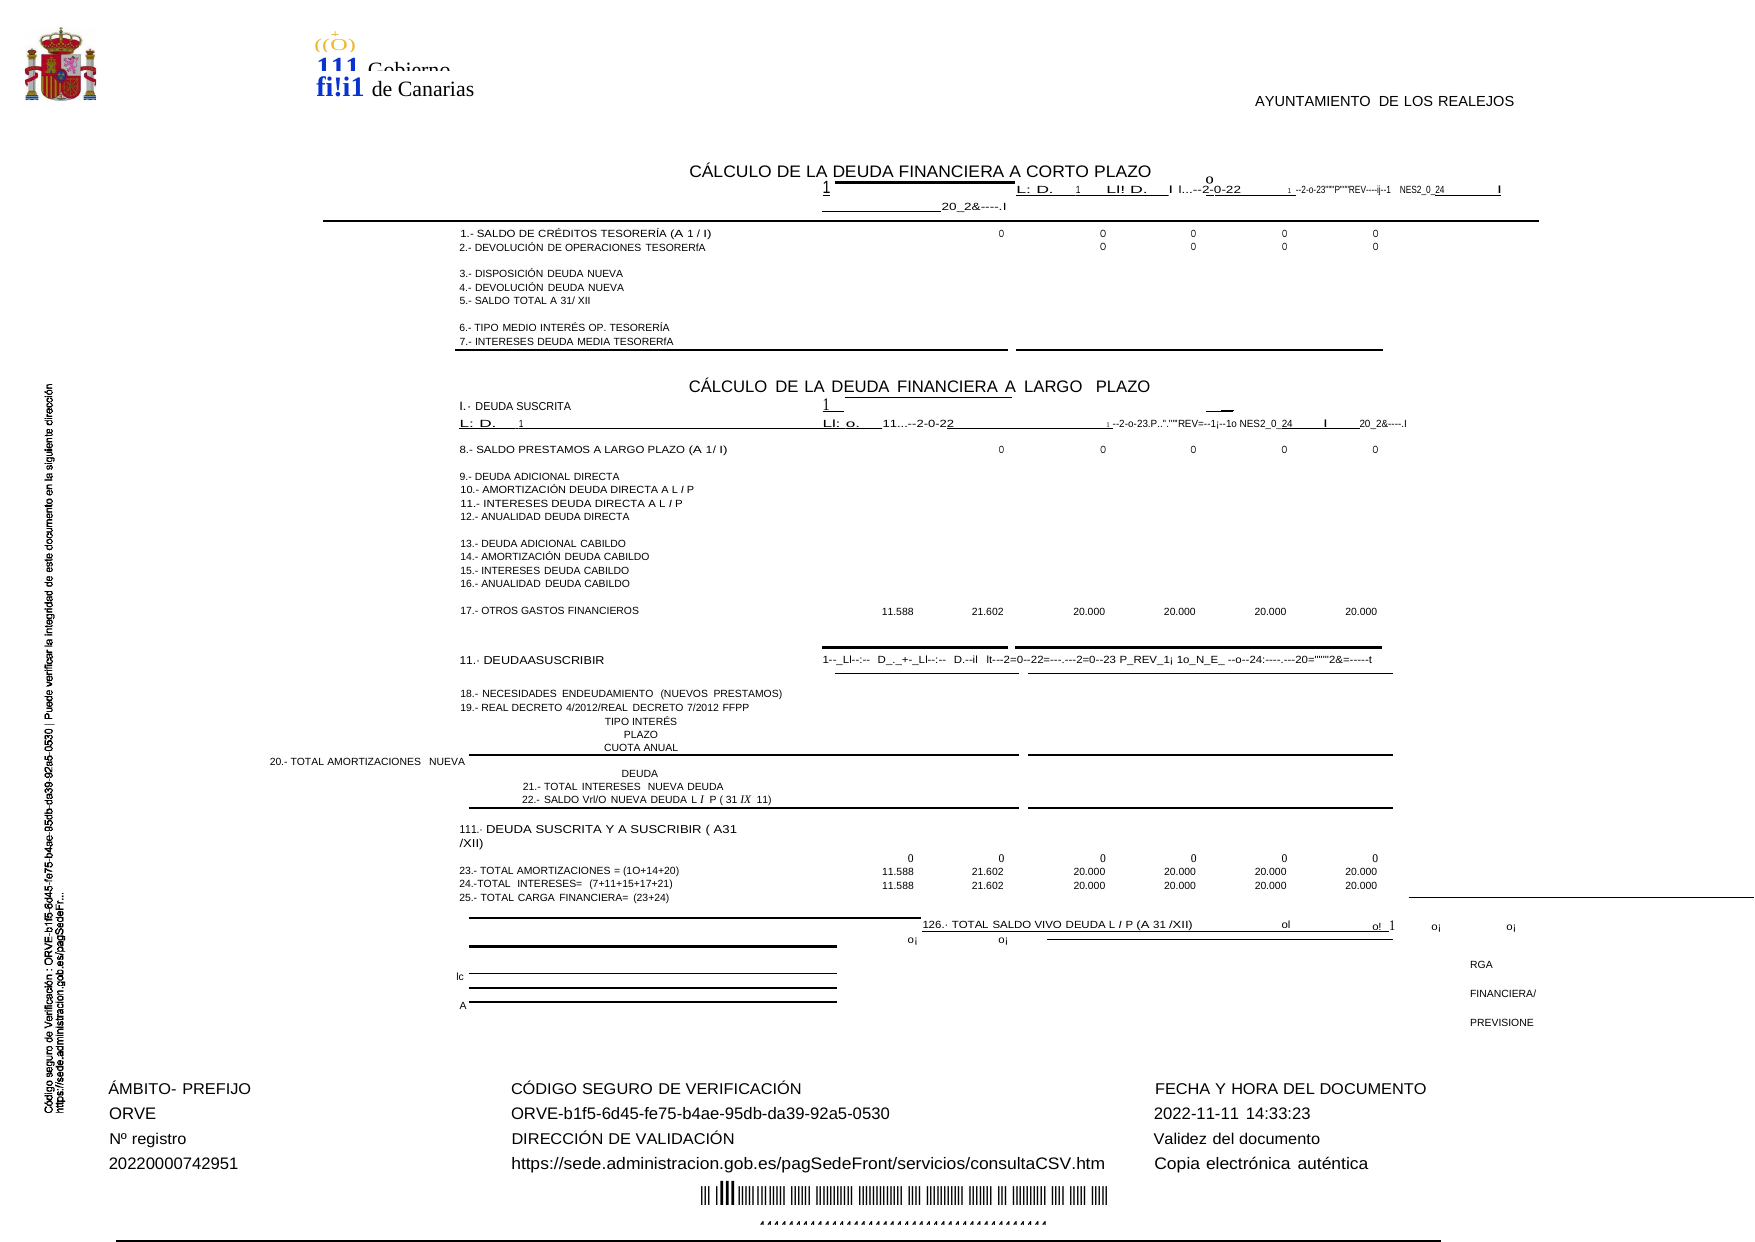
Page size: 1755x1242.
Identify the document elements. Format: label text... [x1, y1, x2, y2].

table_header O [1135, 434, 1225, 483]
text 22.- SALDO Vrl/O NUEVA DEUDA L I P ( 31 IX 11) [269, 793, 1024, 806]
table_header [822, 434, 943, 483]
table_header 1.- SALDO DE CRÉDITOS TESORERÍA (A 1 / I) 2.- DEVOLUCIÓN DE OPERACIONES TESORERfA [455, 222, 853, 261]
text º [1205, 173, 1214, 195]
table_cell 21.602 [943, 598, 1008, 646]
text l.· DEUDA SUSCRITA 1 L: D. 1 Ll: o. 11...--2-0-22 1 --2-o-23.P..".""'REV=--1¡--1o NES2_0_24 l 20_2&----.I [459, 396, 1539, 431]
text 111.· DEUDA SUSCRITA Y A SUSCRIBIR ( A31 /XII) [459, 823, 749, 849]
text 19.- REAL DECRETO 4/2012/REAL DECRETO 7/2012 FFPP [460, 702, 1539, 714]
table_header O O [1239, 222, 1330, 261]
table_cell [1008, 484, 1015, 531]
table_cell [853, 261, 1008, 315]
table_cell 17.- OTROS GASTOS FINANCIEROS [455, 598, 822, 646]
text 126.· TOTAL SALDO VIVO DEUDA L I P (A 31 /XII) ol o! 1 o¡ o¡ o¡ o¡ [456, 916, 1539, 945]
text RGA FINANCIERA/PREVISIONE [1467, 946, 1539, 1032]
table_header O [853, 222, 1008, 261]
table_header O O [1148, 222, 1239, 261]
table_cell 20.000 [1225, 598, 1316, 646]
table_cell [1148, 315, 1239, 349]
text 11.588 21.602 20.000 20.000 20.000 20.000 [882, 879, 1539, 891]
table_cell [822, 484, 943, 531]
table_header O [1225, 434, 1316, 483]
table_cell 10.- AMORTIZACIÓN DEUDA DIRECTA A L I P 11.- INTERESES DEUDA DIRECTA A L I P 12.- ANUALIDAD DEUDA DIRECTA [455, 484, 822, 531]
table_header O [943, 434, 1008, 483]
text CUOTA ANUAL [314, 742, 967, 754]
table_header [1008, 222, 1016, 261]
table_cell [1015, 531, 1135, 598]
table_cell [1316, 531, 1382, 598]
table_cell [1239, 315, 1330, 349]
table_cell [1135, 531, 1225, 598]
table_cell 13.- DEUDA ADICIONAL CABILDO 14.- AMORTIZACIÓN DEUDA CABILDO 15.- INTERESES DEUDA CABILDO 16.- ANUALIDAD DEUDA CABILDO [455, 531, 822, 598]
table_cell [1008, 531, 1015, 598]
text 21.- TOTAL INTERESES NUEVA DEUDA [66, 781, 1233, 793]
table_header [1008, 434, 1015, 483]
table_cell [1015, 484, 1135, 531]
table_cell [1008, 598, 1015, 646]
text 18.- NECESIDADES ENDEUDAMIENTO (NUEVOS PRESTAMOS) [460, 688, 1539, 700]
text 20.- TOTAL AMORTIZACIONES NUEVA DEUDA [267, 755, 1013, 779]
table_cell [1008, 261, 1016, 315]
text TIPO INTERÉS PLAZO [604, 715, 677, 741]
table_cell [822, 531, 943, 598]
table_cell [853, 315, 1008, 349]
table_header O [1316, 434, 1382, 483]
table_header 8.- SALDO PRESTAMOS A LARGO PLAZO (A 1/ I) 9.- DEUDA ADICIONAL DIRECTA [455, 434, 822, 483]
table_cell [1330, 315, 1382, 349]
text CÁLCULO DE LA DEUDA FINANCIERA A LARGO PLAZO [299, 377, 1539, 396]
table_cell 11.588 [822, 598, 943, 646]
table_cell 3.- DISPOSICIÓN DEUDA NUEVA 4.- DEVOLUCIÓN DEUDA NUEVA 5.- SALDO TOTAL A 31/ XII [455, 261, 853, 315]
table_cell 6.- TIPO MEDIO INTERÉS OP. TESORERÍA 7.- INTERESES DEUDA MEDIA TESORERfA [455, 315, 853, 349]
table_cell [943, 484, 1008, 531]
text CÁLCULO DE LA DEUDA FINANCIERA A CORTO PLAZO [689, 163, 1539, 181]
table_cell [1225, 531, 1316, 598]
table_cell [1239, 261, 1330, 315]
text 23.- TOTAL AMORTIZACIONES = (1O+14+20) [459, 864, 749, 876]
table_header O [1015, 434, 1135, 483]
table_cell [1008, 315, 1016, 349]
table_header O O [1330, 222, 1382, 261]
text 25.- TOTAL CARGA FINANCIERA= (23+24) [459, 891, 749, 903]
table_cell [943, 531, 1008, 598]
text o o o o o o [908, 847, 1539, 866]
table_cell [1148, 261, 1239, 315]
table_cell [1016, 315, 1148, 349]
text 11.588 21.602 20.000 20.000 20.000 20.000 [882, 866, 1539, 878]
table_cell 20.000 [1015, 598, 1135, 646]
table_cell 20.000 [1135, 598, 1225, 646]
text 11.· DEUDAASUSCRIBIR 1--_Ll--:-- D_._+-_Ll--:-- D.--il lt---2=0--22=---.---2=0--23 P_REV_1¡ 1o_N_E_ --o--24:----.---20="""'2&=-----t [459, 653, 1539, 667]
table_cell [1330, 261, 1382, 315]
table_cell [1016, 261, 1148, 315]
text 1 L: D. 1 Ll! D. l l...--2-0-22 1 --2-o-23'""'P"""REV----ij--1 NES2_0_24 l 20_2&----.I [822, 181, 1539, 214]
text 24.-TOTAL INTERESES= (7+11+15+17+21) [459, 878, 749, 890]
table_cell [1225, 484, 1316, 531]
text lcA [456, 946, 745, 1015]
table_cell [1135, 484, 1225, 531]
table_cell 20.000 [1316, 598, 1382, 646]
table_cell [1316, 484, 1382, 531]
table_header O O [1016, 222, 1148, 261]
